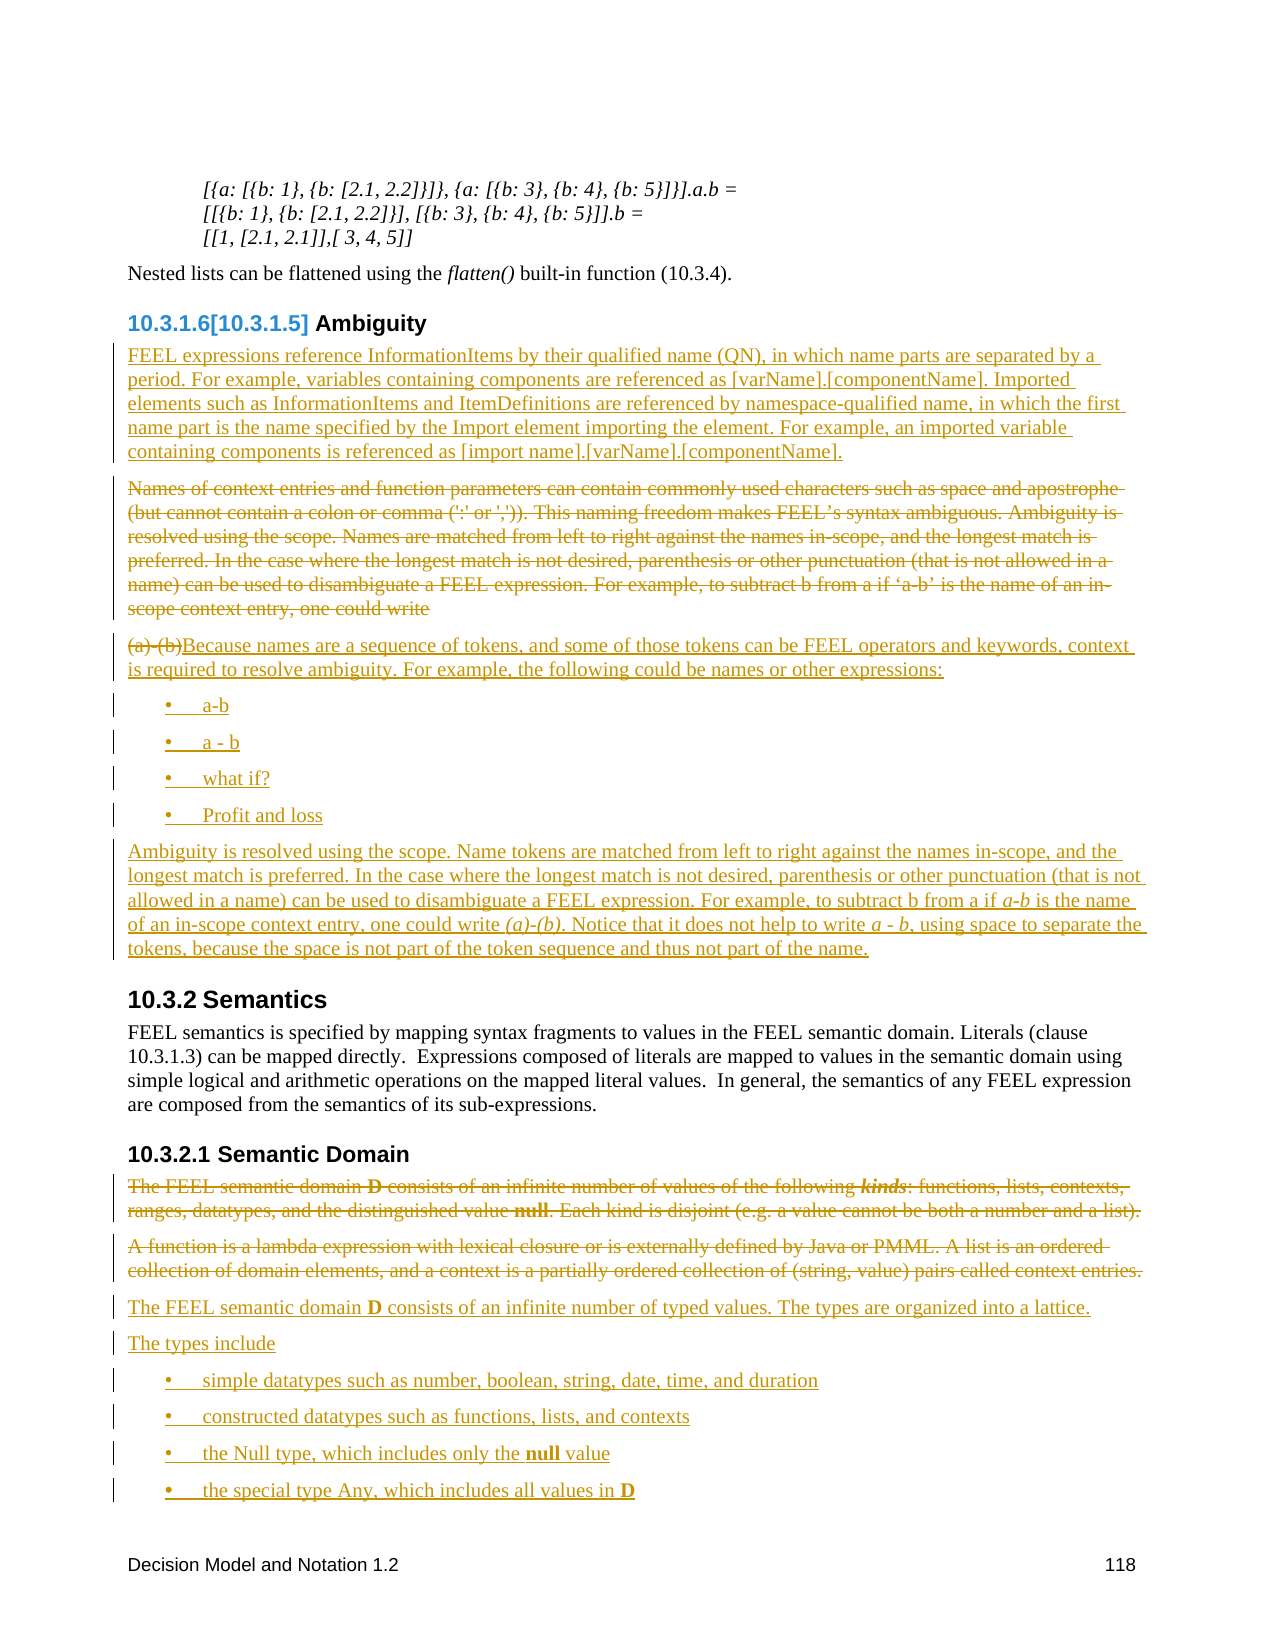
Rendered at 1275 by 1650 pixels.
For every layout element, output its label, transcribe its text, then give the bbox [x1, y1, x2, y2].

subtitle Semantics [127, 985, 1147, 1013]
list Profit and loss [165, 803, 1147, 827]
list a-b [165, 693, 1147, 717]
text Because names are a sequence of tokens, and some of those tokens can be FEEL operators and keywords, context is required to resolve ambiguity. For example, the following could be names or other expressions: [127, 476, 1147, 620]
list the Null type, which includes only the null value [165, 1441, 1147, 1465]
list what if? [165, 766, 1147, 790]
subtitle Semantic Domain [127, 1141, 1147, 1167]
text FEEL semantics is specified by mapping syntax fragments to values in the FEEL semantic domain. Literals (clause 10.3.1.3) can be mapped directly. Expressions composed of literals are mapped to values in the semantic domain using simple logical and arithmetic operations on the mapped literal values. In general, the semantics of any FEEL expression are composed from the semantics of its sub-expressions. [127, 1020, 1147, 1116]
list constructed datatypes such as functions, lists, and contexts [165, 1404, 1147, 1428]
text tokens, because the space is not part of the token sequence and thus not part of the name. [127, 933, 1147, 960]
subtitle Ambiguity [127, 310, 1147, 337]
text The FEEL semantic domain D consists of an infinite number of typed values. The types are organized into a lattice. [127, 1295, 1147, 1319]
text FEEL expressions reference InformationItems by their qualified name (QN), in which name parts are separated by a period. For example, variables containing components are referenced as [varName].[componentName]. Imported elements such as InformationItems and ItemDefinitions are referenced by namespace-qualified name, in which the first name part is the name specified by the Import element importing the element. For example, an imported variable containing components is referenced as [import name].[varName].[componentName]. [127, 343, 1147, 463]
list a - b [165, 730, 1147, 754]
text The types include [127, 1331, 1147, 1355]
text Ambiguity is resolved using the scope. Name tokens are matched from left to right against the names in-scope, and the longest match is preferred. In the case where the longest match is not desired, parenthesis or other punctuation (that is not allowed in a name) can be used to disambiguate a FEEL expression. For example, to subtract b from a if a-b is the name of an in-scope context entry, one could write (a)-(b). Notice that it does not help to write a - b, using space to separate the [127, 839, 1147, 932]
list simple datatypes such as number, boolean, string, date, time, and duration [165, 1368, 1147, 1392]
list the special type Any, which includes all values in D [165, 1478, 1147, 1502]
text Nested lists can be flattened using the flatten() built-in function (10.3.4). [127, 261, 1147, 285]
text [{a: [{b: 1}, {b: [2.1, 2.2]}]}, {a: [{b: 3}, {b: 4}, {b: 5}]}].a.b = [[{b: 1}, {b: [2.1, 2.2]}], [{b: 3}, {b: 4}, {b: 5}]].b = [[1, [2.1, 2.1]],[ 3, 4, 5]] [127, 176, 1147, 249]
